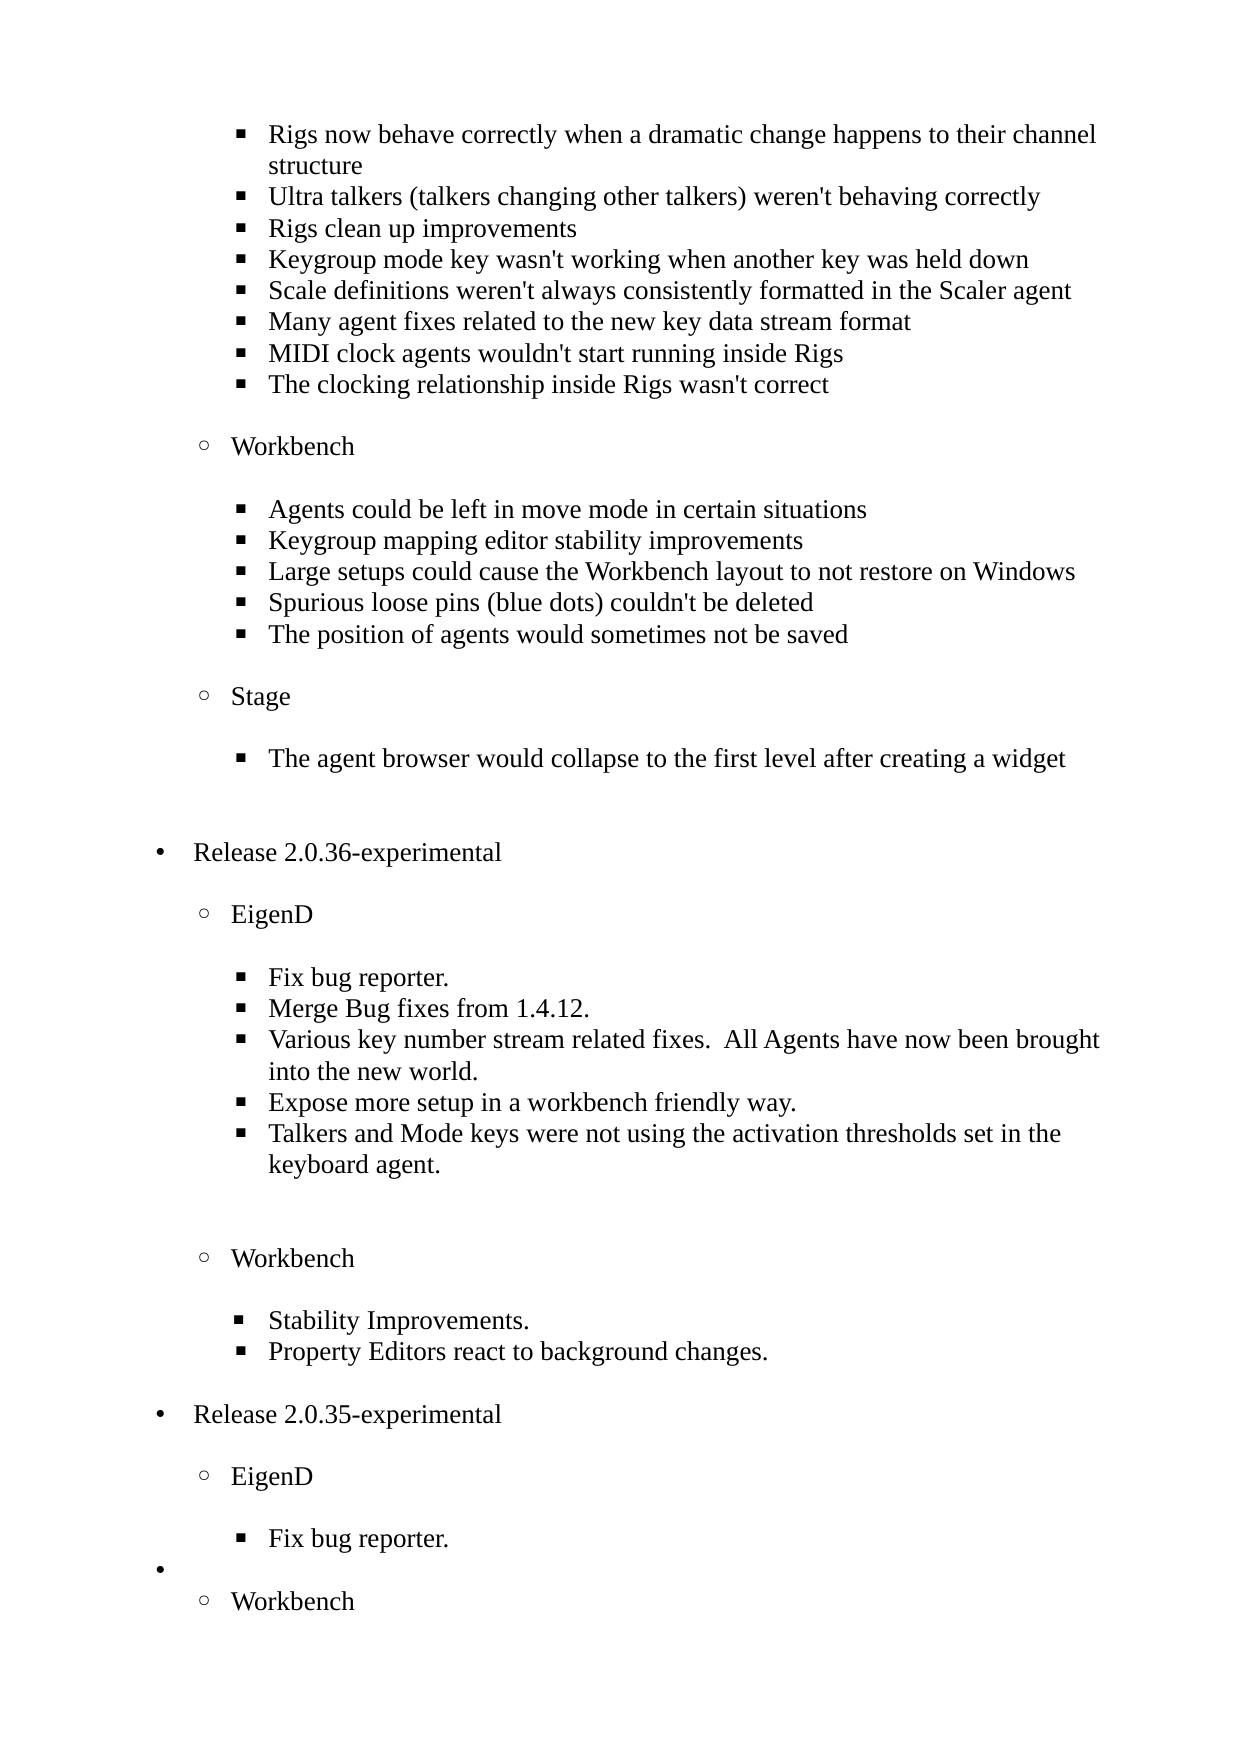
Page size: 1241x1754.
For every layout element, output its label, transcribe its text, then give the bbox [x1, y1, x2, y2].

list Release 2.0.36-experimental [156, 836, 1122, 867]
list Keygroup mapping editor stability improvements [231, 524, 1122, 555]
list Ultra talkers (talkers changing other talkers) weren't behaving correctly [231, 181, 1122, 212]
list Talkers and Mode keys were not using the activation thresholds set in the keyboard agent. [231, 1117, 1122, 1179]
list Fix bug reporter. [231, 961, 1122, 992]
list EigenD [193, 1460, 1122, 1491]
list Expose more setup in a workbench friendly way. [231, 1086, 1122, 1117]
list Rigs now behave correctly when a dramatic change happens to their channel structure [231, 118, 1122, 181]
list Property Editors react to background changes. [231, 1335, 1122, 1367]
list EigenD [193, 898, 1122, 930]
list Large setups could cause the Workbench layout to not restore on Windows [231, 555, 1122, 587]
list Fix bug reporter. [231, 1523, 1122, 1554]
list The clocking relationship inside Rigs wasn't correct [231, 368, 1122, 399]
list Workbench [193, 430, 1122, 462]
list The agent browser would collapse to the first level after creating a widget [231, 743, 1122, 774]
list Scale definitions weren't always consistently formatted in the Scaler agent [231, 274, 1122, 306]
list Stability Improvements. [228, 1304, 1122, 1335]
list Various key number stream related fixes. All Agents have now been brought into the new world. [231, 1023, 1122, 1086]
list Keygroup mode key wasn't working when another key was held down [231, 243, 1122, 274]
list Workbench [193, 1585, 1122, 1616]
list Stage [193, 680, 1122, 711]
list Release 2.0.35-experimental [156, 1398, 1122, 1429]
list Rigs clean up improvements [231, 212, 1122, 243]
list Agents could be left in move mode in certain situations [231, 493, 1122, 524]
list Many agent fixes related to the new key data stream format [231, 306, 1122, 337]
list The position of agents would sometimes not be saved [231, 618, 1122, 649]
list MIDI clock agents wouldn't start running inside Rigs [231, 337, 1122, 368]
list Merge Bug fixes from 1.4.12. [231, 992, 1122, 1023]
list Spurious loose pins (blue dots) couldn't be deleted [231, 587, 1122, 618]
list Workbench [193, 1242, 1122, 1273]
